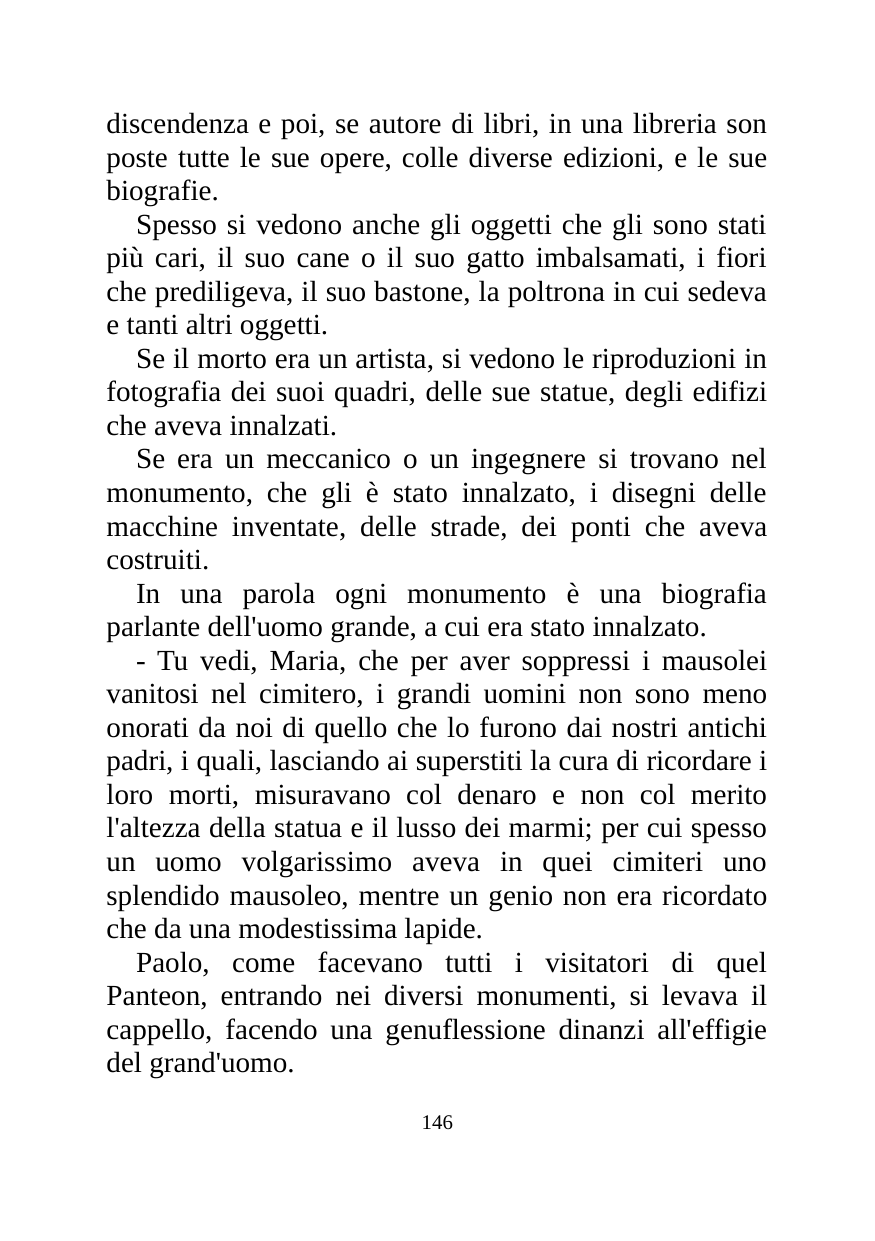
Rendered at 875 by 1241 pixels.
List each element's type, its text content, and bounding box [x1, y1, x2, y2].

text Spesso si vedono anche gli oggetti che gli sono stati più cari, il suo cane o il suo gatto imbalsamati, i fiori che prediligeva, il suo bastone, la poltrona in cui sedeva e tanti altri oggetti. [106, 207, 768, 341]
text Se era un meccanico o un ingegnere si trovano nel monumento, che gli è stato innalzato, i disegni delle macchine inventate, delle strade, dei ponti che aveva costruiti. [106, 442, 768, 576]
text Se il morto era un artista, si vedono le riproduzioni in fotografia dei suoi quadri, delle sue statue, degli edifizi che aveva innalzati. [106, 341, 768, 442]
text In una parola ogni monumento è una biografia parlante dell'uomo grande, a cui era stato innalzato. [106, 576, 768, 643]
text - Tu vedi, Maria, che per aver soppressi i mausolei vanitosi nel cimitero, i grandi uomini non sono meno onorati da noi di quello che lo furono dai nostri antichi padri, i quali, lasciando ai superstiti la cura di ricordare i loro morti, misuravano col denaro e non col merito l'altezza della statua e il lusso dei marmi; per cui spesso un uomo volgarissimo aveva in quei cimiteri uno splendido mausoleo, mentre un genio non era ricordato che da una modestissima lapide. [106, 643, 768, 945]
text Paolo, come facevano tutti i visitatori di quel Panteon, entrando nei diversi monumenti, si levava il cappello, facendo una genuflessione dinanzi all'effigie del grand'uomo. [106, 945, 768, 1079]
text discendenza e poi, se autore di libri, in una libreria son poste tutte le sue opere, colle diverse edizioni, e le sue biografie. [106, 106, 768, 207]
